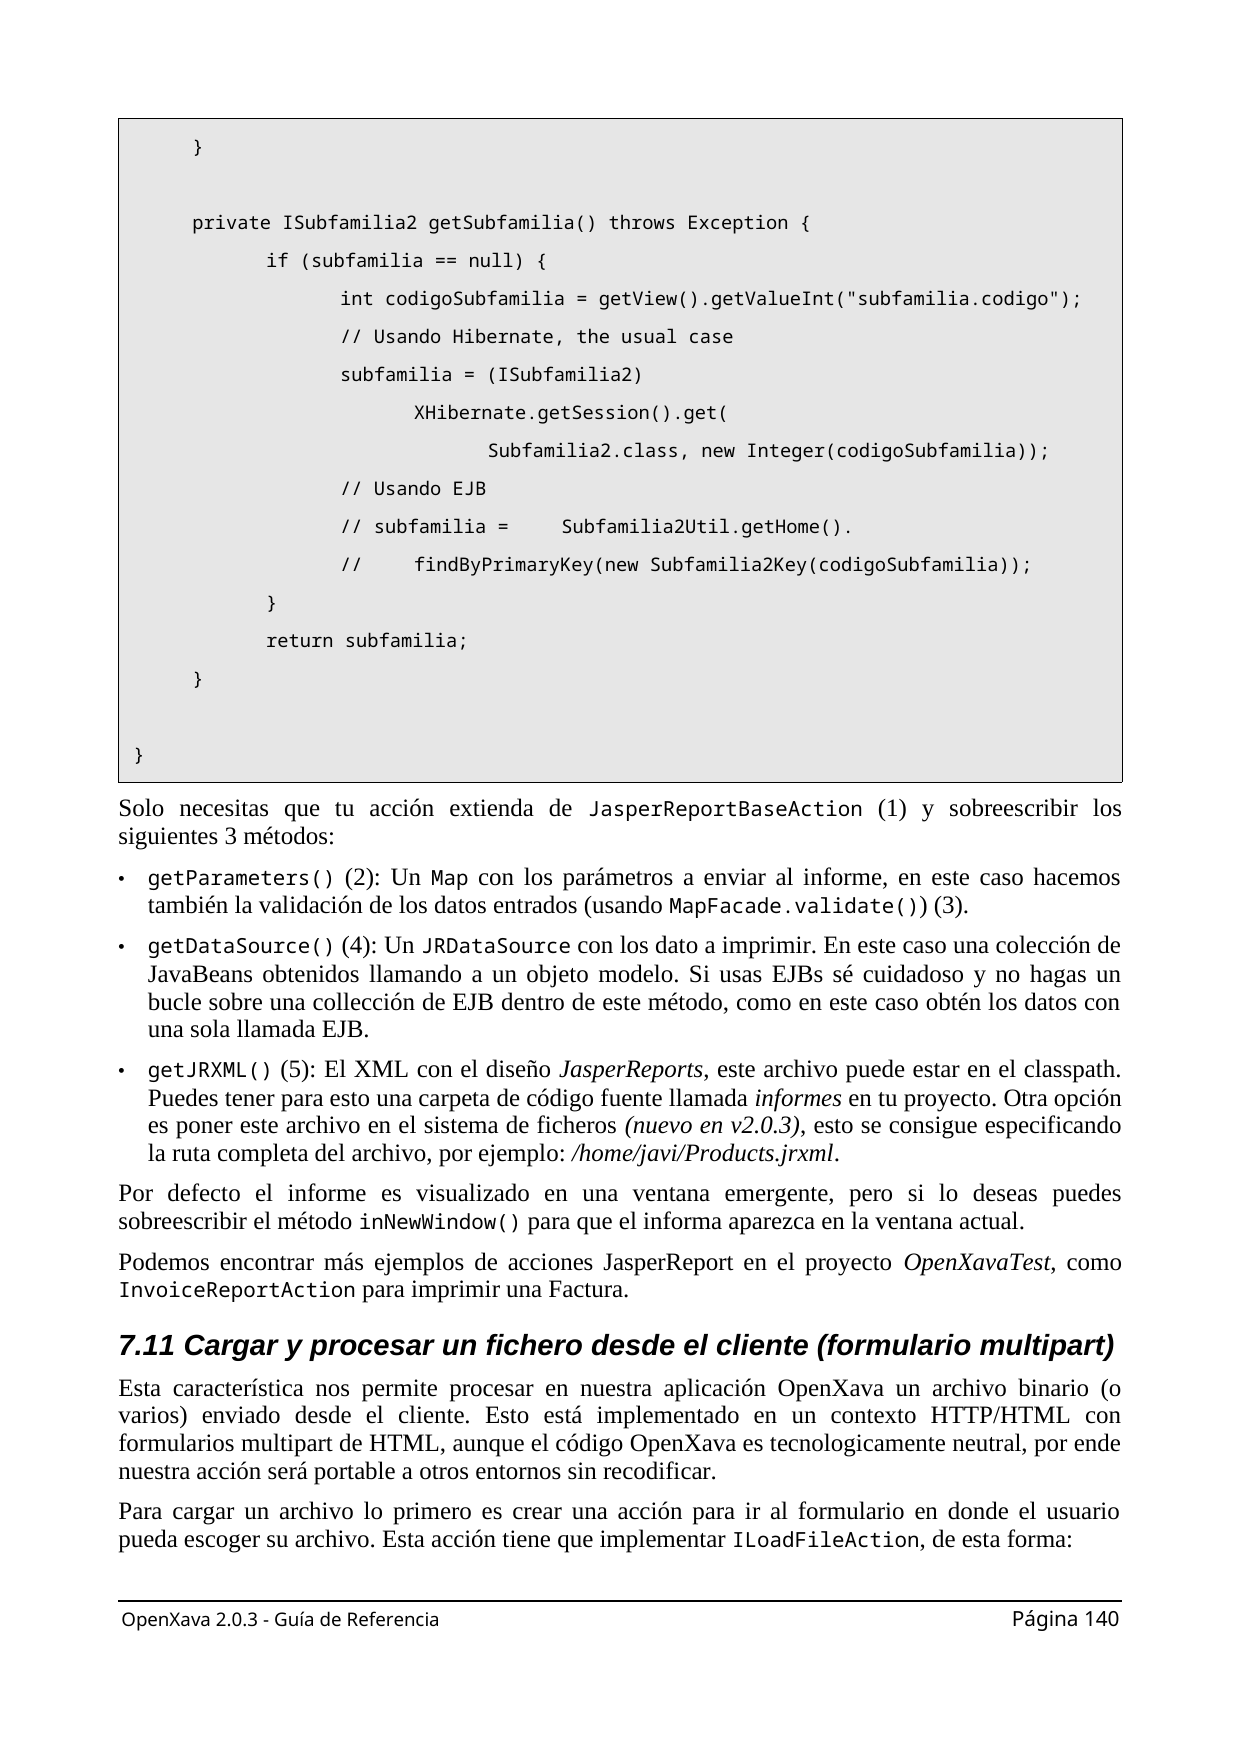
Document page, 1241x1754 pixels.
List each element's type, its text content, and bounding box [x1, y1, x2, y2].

text Subfamilia2.class, new Integer(codigoSubfamilia)); [119, 422, 1122, 460]
text if (subfamilia == null) { [119, 232, 1122, 270]
text } [119, 650, 1122, 688]
list getJRXML() (5): El XML con el diseño JasperReports, este archivo puede estar en el classpath. Puedes tener para esto una carpeta de código fuente llamada informes en tu proyecto. Otra opción es poner este archivo en el sistema de ficheros (nuevo en v2.0.3), esto se consigue especificando la ruta completa del archivo, por ejemplo: /home/javi/Products.jrxml. [118, 1056, 1122, 1167]
text Para cargar un archivo lo primero es crear una acción para ir al formulario en donde el usuario pueda escoger su archivo. Esta acción tiene que implementar ILoadFileAction, de esta forma: [118, 1497, 1122, 1553]
text // Usando EJB [119, 460, 1122, 498]
text Esta característica nos permite procesar en nuestra aplicación OpenXava un archivo binario (o varios) enviado desde el cliente. Esto está implementado en un contexto HTTP/HTML con formularios multipart de HTML, aunque el código OpenXava es tecnologicamente neutral, por ende nuestra acción será portable a otros entornos sin recodificar. [118, 1374, 1122, 1485]
list getParameters() (2): Un Map con los parámetros a enviar al informe, en este caso hacemos también la validación de los datos entrados (usando MapFacade.validate()) (3). [118, 863, 1122, 919]
text // Usando Hibernate, the usual case [119, 308, 1122, 346]
text Solo necesitas que tu acción extienda de JasperReportBaseAction (1) y sobreescribir los siguientes 3 métodos: [118, 794, 1122, 850]
text Podemos encontrar más ejemplos de acciones JasperReport en el proyecto OpenXavaTest, como InvoiceReportAction para imprimir una Factura. [118, 1248, 1122, 1304]
text private ISubfamilia2 getSubfamilia() throws Exception { [119, 194, 1122, 232]
text return subfamilia; [119, 612, 1122, 650]
text // findByPrimaryKey(new Subfamilia2Key(codigoSubfamilia)); [119, 536, 1122, 574]
text subfamilia = (ISubfamilia2) [119, 346, 1122, 384]
list getDataSource() (4): Un JRDataSource con los dato a imprimir. En este caso una colección de JavaBeans obtenidos llamando a un objeto modelo. Si usas EJBs sé cuidadoso y no hagas un bucle sobre una collección de EJB dentro de este método, como en este caso obtén los datos con una sola llamada EJB. [118, 932, 1122, 1043]
text } [119, 119, 1122, 156]
text // subfamilia = Subfamilia2Util.getHome(). [119, 498, 1122, 536]
text Por defecto el informe es visualizado en una ventana emergente, pero si lo deseas puedes sobreescribir el método inNewWindow() para que el informa aparezca en la ventana actual. [118, 1179, 1122, 1235]
subtitle Cargar y procesar un fichero desde el cliente (formulario multipart) [118, 1329, 1122, 1361]
text } [119, 574, 1122, 612]
text int codigoSubfamilia = getView().getValueInt("subfamilia.codigo"); [119, 270, 1122, 308]
text } [119, 726, 1122, 782]
text XHibernate.getSession().get( [119, 384, 1122, 422]
